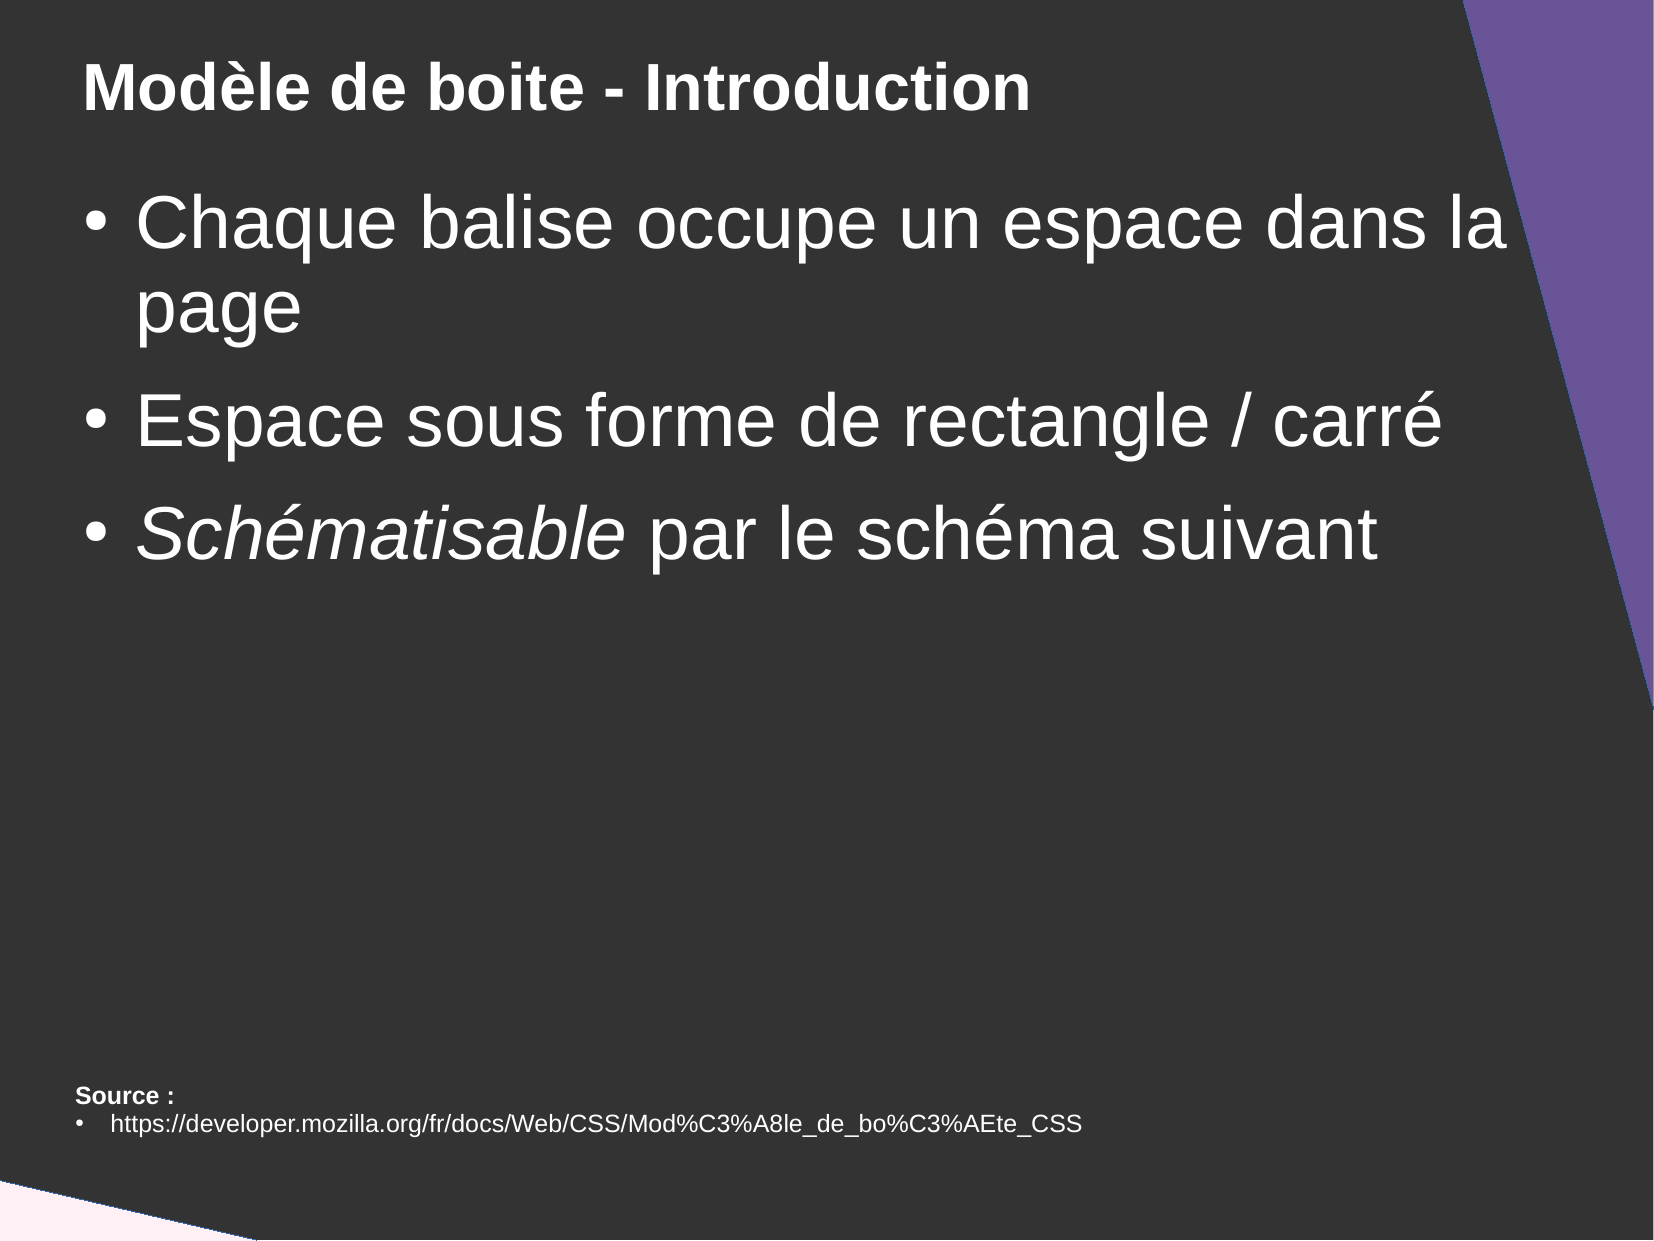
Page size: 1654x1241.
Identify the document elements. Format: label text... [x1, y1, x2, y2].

list Chaque balise occupe un espace dans la page Espace sous forme de rectangle / carré Schématisable par le schéma suivant [64, 180, 1604, 745]
text_box [0, 1180, 261, 1241]
text_box Source : https://developer.mozilla.org/fr/docs/Web/CSS/Mod%C3%A8le_de_bo%C3%AEte_CSS [60, 1074, 1546, 1217]
title Modèle de boite - Introduction [82, 49, 1571, 130]
text_box [1463, 0, 1654, 710]
